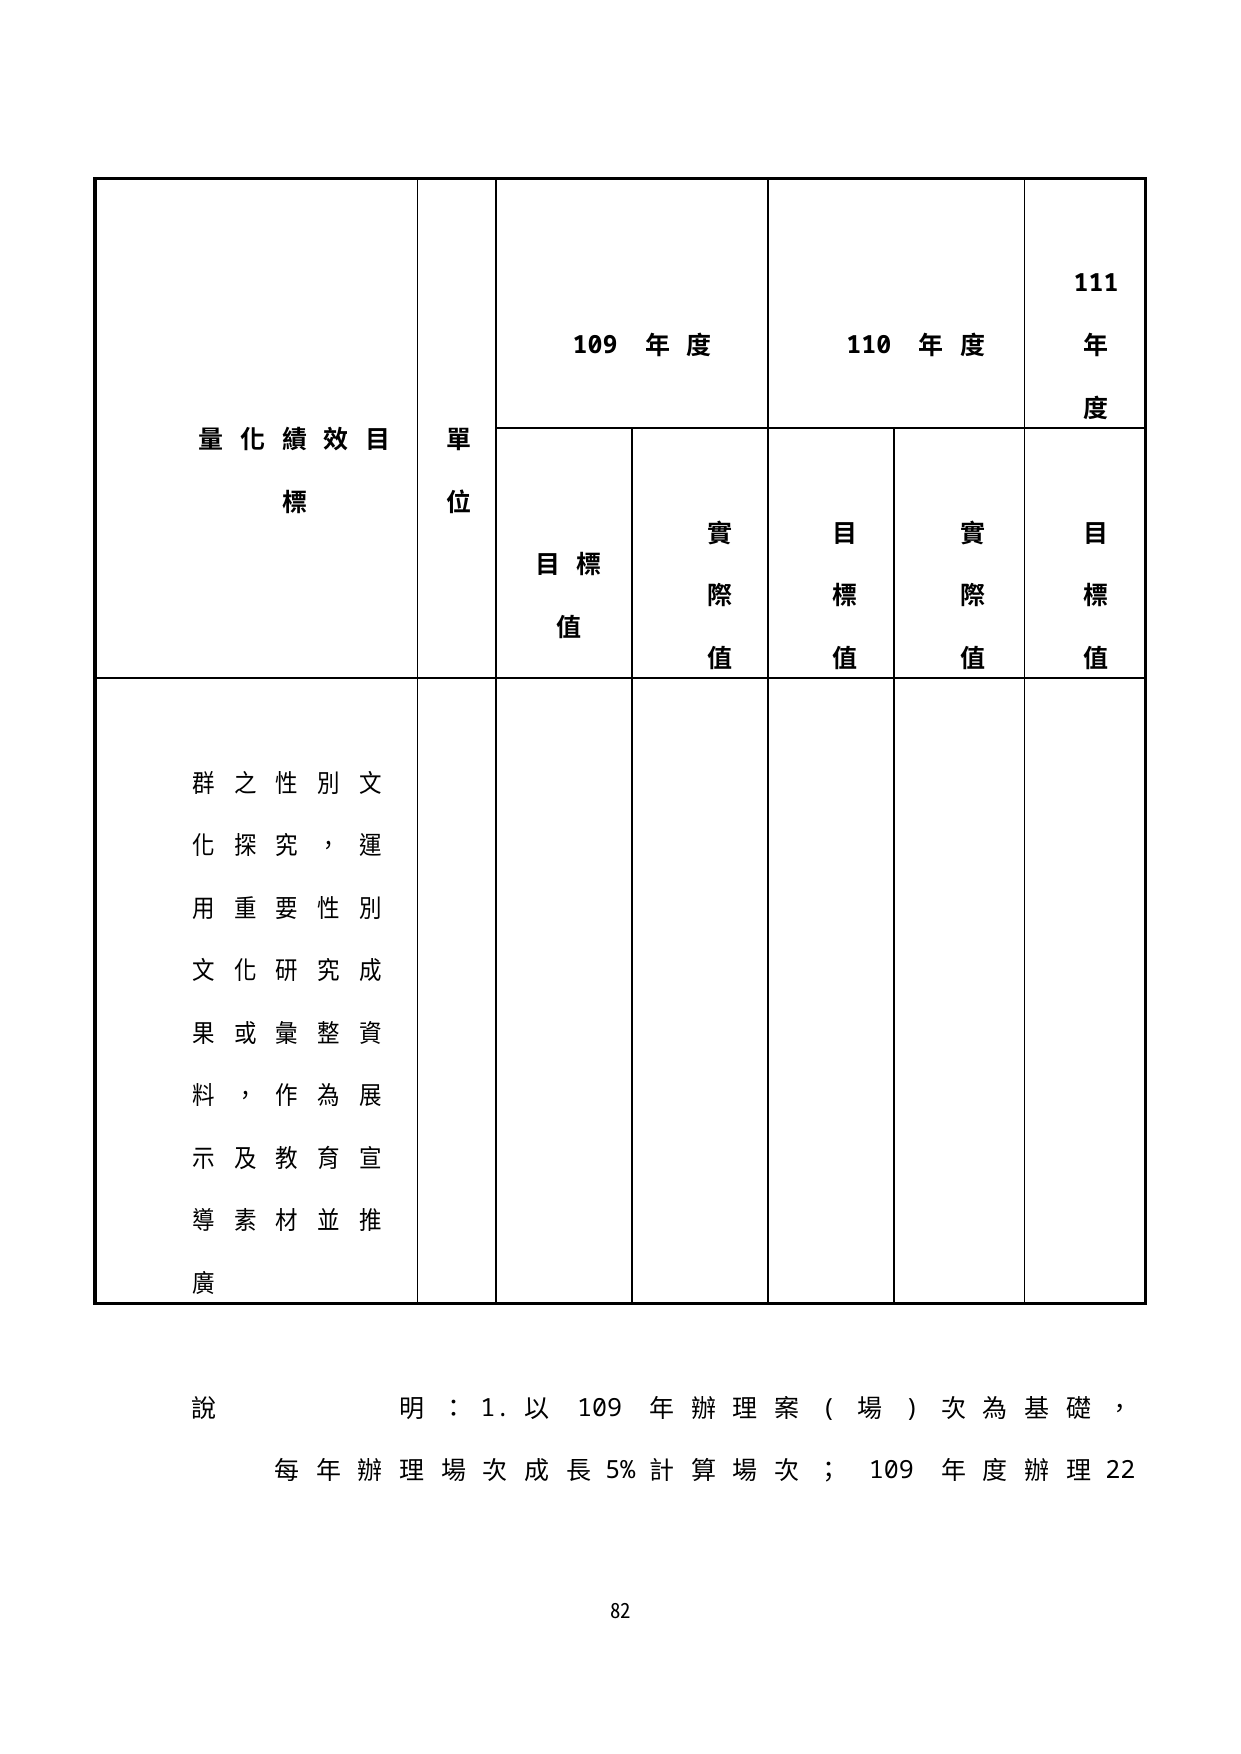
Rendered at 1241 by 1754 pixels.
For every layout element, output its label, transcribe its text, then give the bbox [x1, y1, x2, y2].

table_header 量化績效目標 [97, 180, 417, 677]
table_header 111年度 [1025, 180, 1144, 427]
table_header 110年度 [769, 180, 1024, 427]
table_cell 目標值 [497, 429, 631, 677]
table_cell [418, 679, 495, 1302]
table_cell 實際值 [633, 429, 767, 677]
table_cell [1025, 679, 1144, 1302]
table_cell 群之性別文化探究，運用重要性別文化研究成果或彙整資料，作為展示及教育宣導素材並推廣 [97, 679, 417, 1302]
text 說 明：1.以109年辦理案(場)次為基礎，每年辦理場次成長5%計算場次；109年度辦理22 [98, 1365, 1141, 1490]
table_cell [895, 679, 1024, 1302]
table_header 109年度 [497, 180, 767, 427]
table_cell [497, 679, 631, 1302]
table_cell [633, 679, 767, 1302]
table_header 單位 [418, 180, 495, 677]
table_cell [769, 679, 893, 1302]
table_cell 目標值 [1025, 429, 1144, 677]
table_cell 實際值 [895, 429, 1024, 677]
table_cell 目標值 [769, 429, 893, 677]
